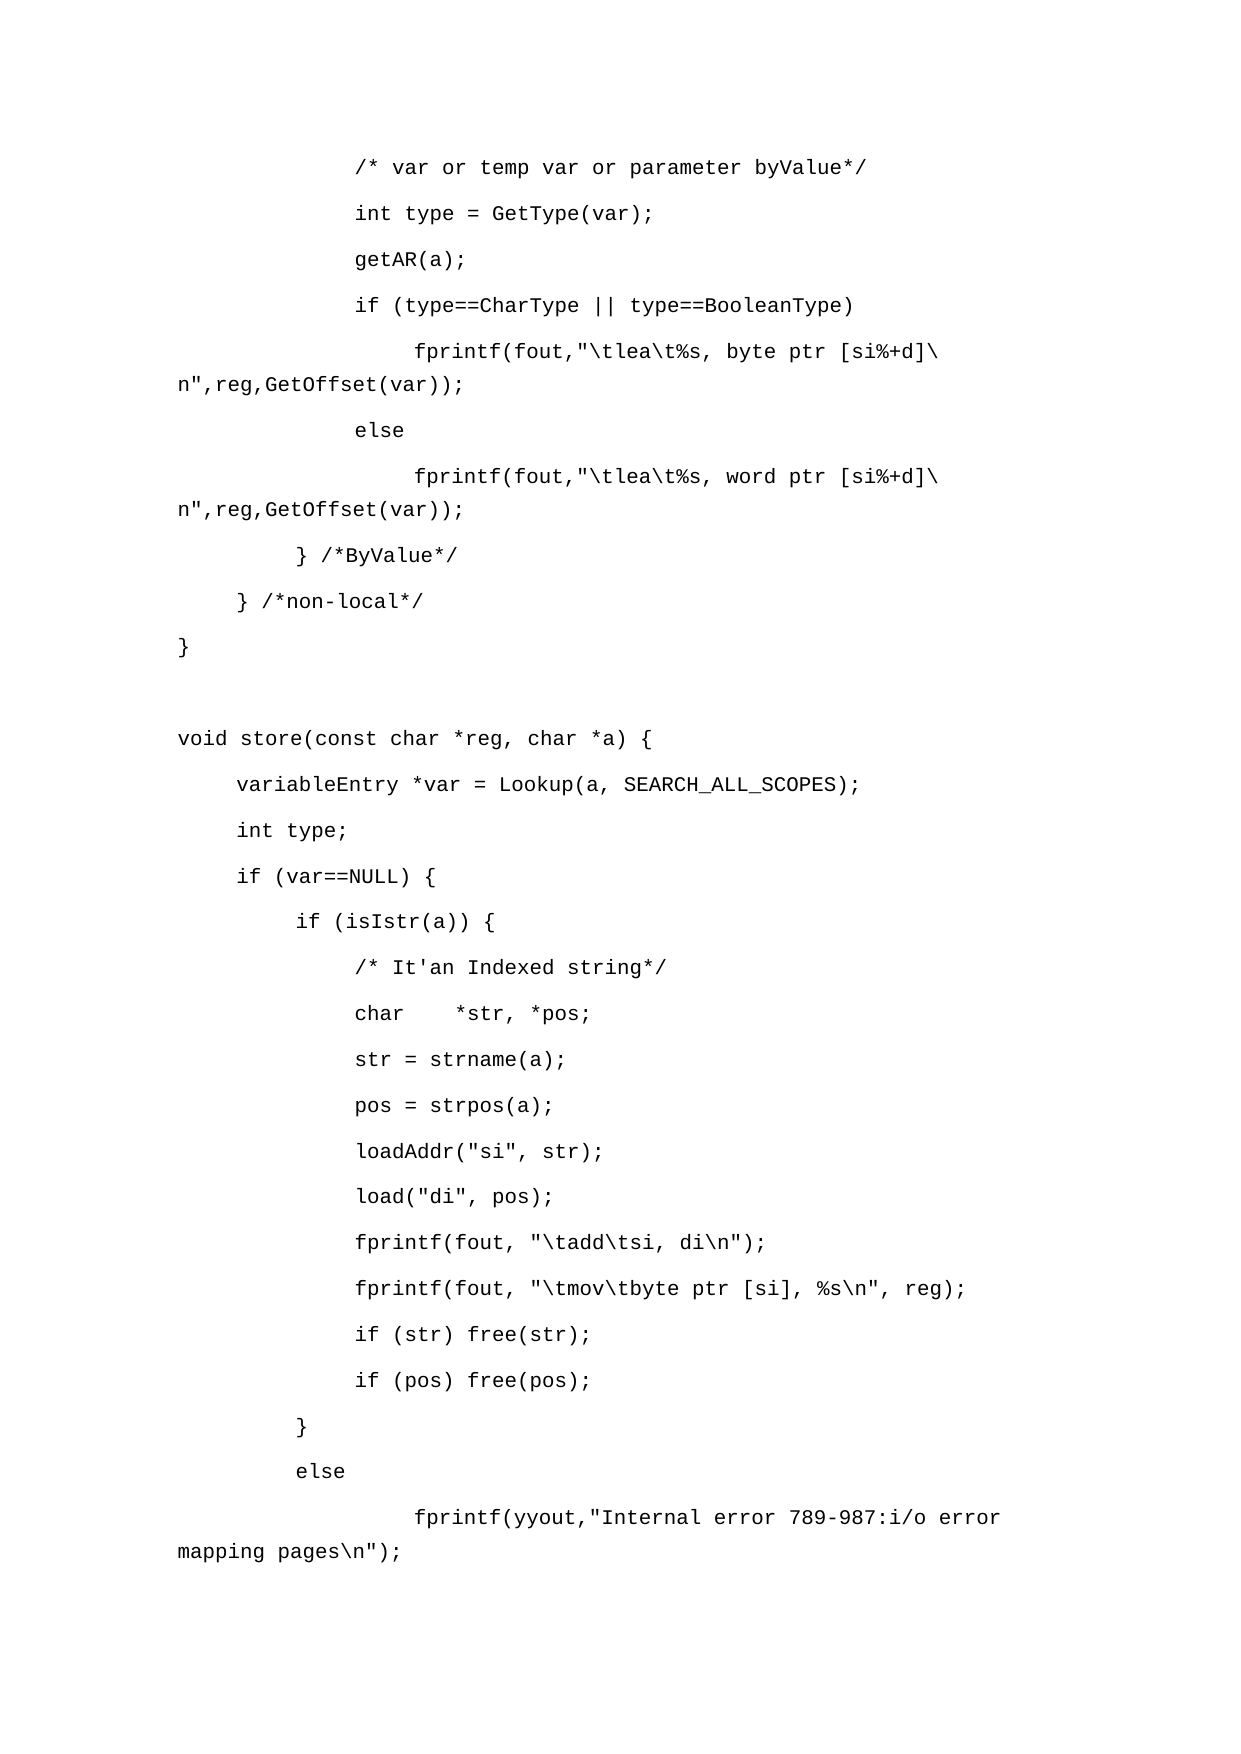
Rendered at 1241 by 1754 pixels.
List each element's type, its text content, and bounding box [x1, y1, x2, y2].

text if (str) free(str); [177, 1314, 1063, 1348]
text variableEntry *var = Lookup(a, SEARCH_ALL_SCOPES); [177, 764, 1063, 798]
text if (pos) free(pos); [177, 1360, 1063, 1393]
text } /*non-local*/ [177, 581, 1063, 614]
text fprintf(yyout,"Internal error 789-987:i/o error mapping pages\n"); [177, 1498, 1063, 1564]
text /* It'an Indexed string*/ [177, 948, 1063, 981]
text else [177, 1452, 1063, 1485]
text void store(const char *reg, char *a) { [177, 718, 1063, 752]
text fprintf(fout, "\tadd\tsi, di\n"); [177, 1223, 1063, 1256]
text int type = GetType(var); [177, 193, 1063, 227]
text if (isIstr(a)) { [177, 902, 1063, 935]
text } /*ByValue*/ [177, 535, 1063, 568]
text loadAddr("si", str); [177, 1131, 1063, 1164]
text pos = strpos(a); [177, 1085, 1063, 1118]
text getAR(a); [177, 239, 1063, 273]
text if (var==NULL) { [177, 856, 1063, 889]
text if (type==CharType || type==BooleanType) [177, 285, 1063, 318]
text } [177, 627, 1063, 660]
text str = strname(a); [177, 1039, 1063, 1073]
text int type; [177, 810, 1063, 843]
text fprintf(fout,"\tlea\t%s, byte ptr [si%+d]\n",reg,GetOffset(var)); [177, 331, 1063, 398]
text fprintf(fout, "\tmov\tbyte ptr [si], %s\n", reg); [177, 1268, 1063, 1302]
text char *str, *pos; [177, 993, 1063, 1027]
text fprintf(fout,"\tlea\t%s, word ptr [si%+d]\n",reg,GetOffset(var)); [177, 456, 1063, 523]
text } [177, 1406, 1063, 1439]
text else [177, 410, 1063, 443]
text load("di", pos); [177, 1177, 1063, 1210]
text /* var or temp var or parameter byValue*/ [177, 148, 1063, 181]
